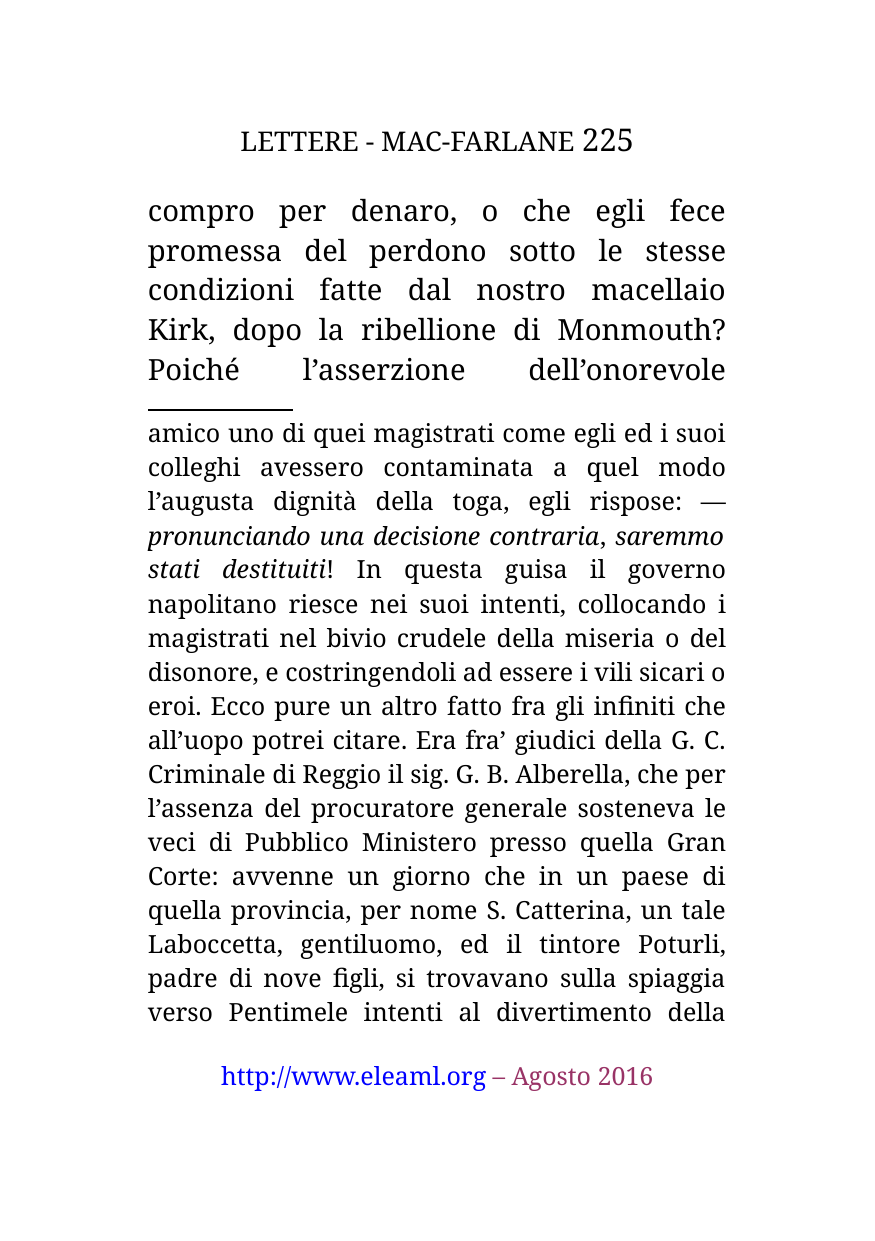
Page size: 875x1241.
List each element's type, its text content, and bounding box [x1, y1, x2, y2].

text compro per denaro, o che egli fece promessa del perdono sotto le stesse condizioni fatte dal nostro macellaio Kirk, dopo la ribellione di Monmouth? Poiché l’asserzione dell’onorevole [148, 190, 726, 389]
text amico uno di quei magistrati come egli ed i suoi colleghi avessero contaminata a quel modo l’augusta dignità della toga, egli rispose: — pronunciando una decisione contraria, saremmo stati destituiti! In questa guisa il governo napolitano riesce nei suoi intenti, collocando i magistrati nel bivio crudele della miseria o del disonore, e costringendoli ad essere i vili sicari o eroi. Ecco pure un altro fatto fra gli infiniti che all’uopo potrei citare. Era fra’ giudici della G. C. Criminale di Reggio il sig. G. B. Alberella, che per l’assenza del procuratore generale sosteneva le veci di Pubblico Ministero presso quella Gran Corte: avvenne un giorno che in un paese di quella provincia, per nome S. Catterina, un tale Laboccetta, gentiluomo, ed il tintore Poturli, padre di nove figli, si trovavano sulla spiaggia verso Pentimele intenti al divertimento della [148, 416, 726, 1029]
